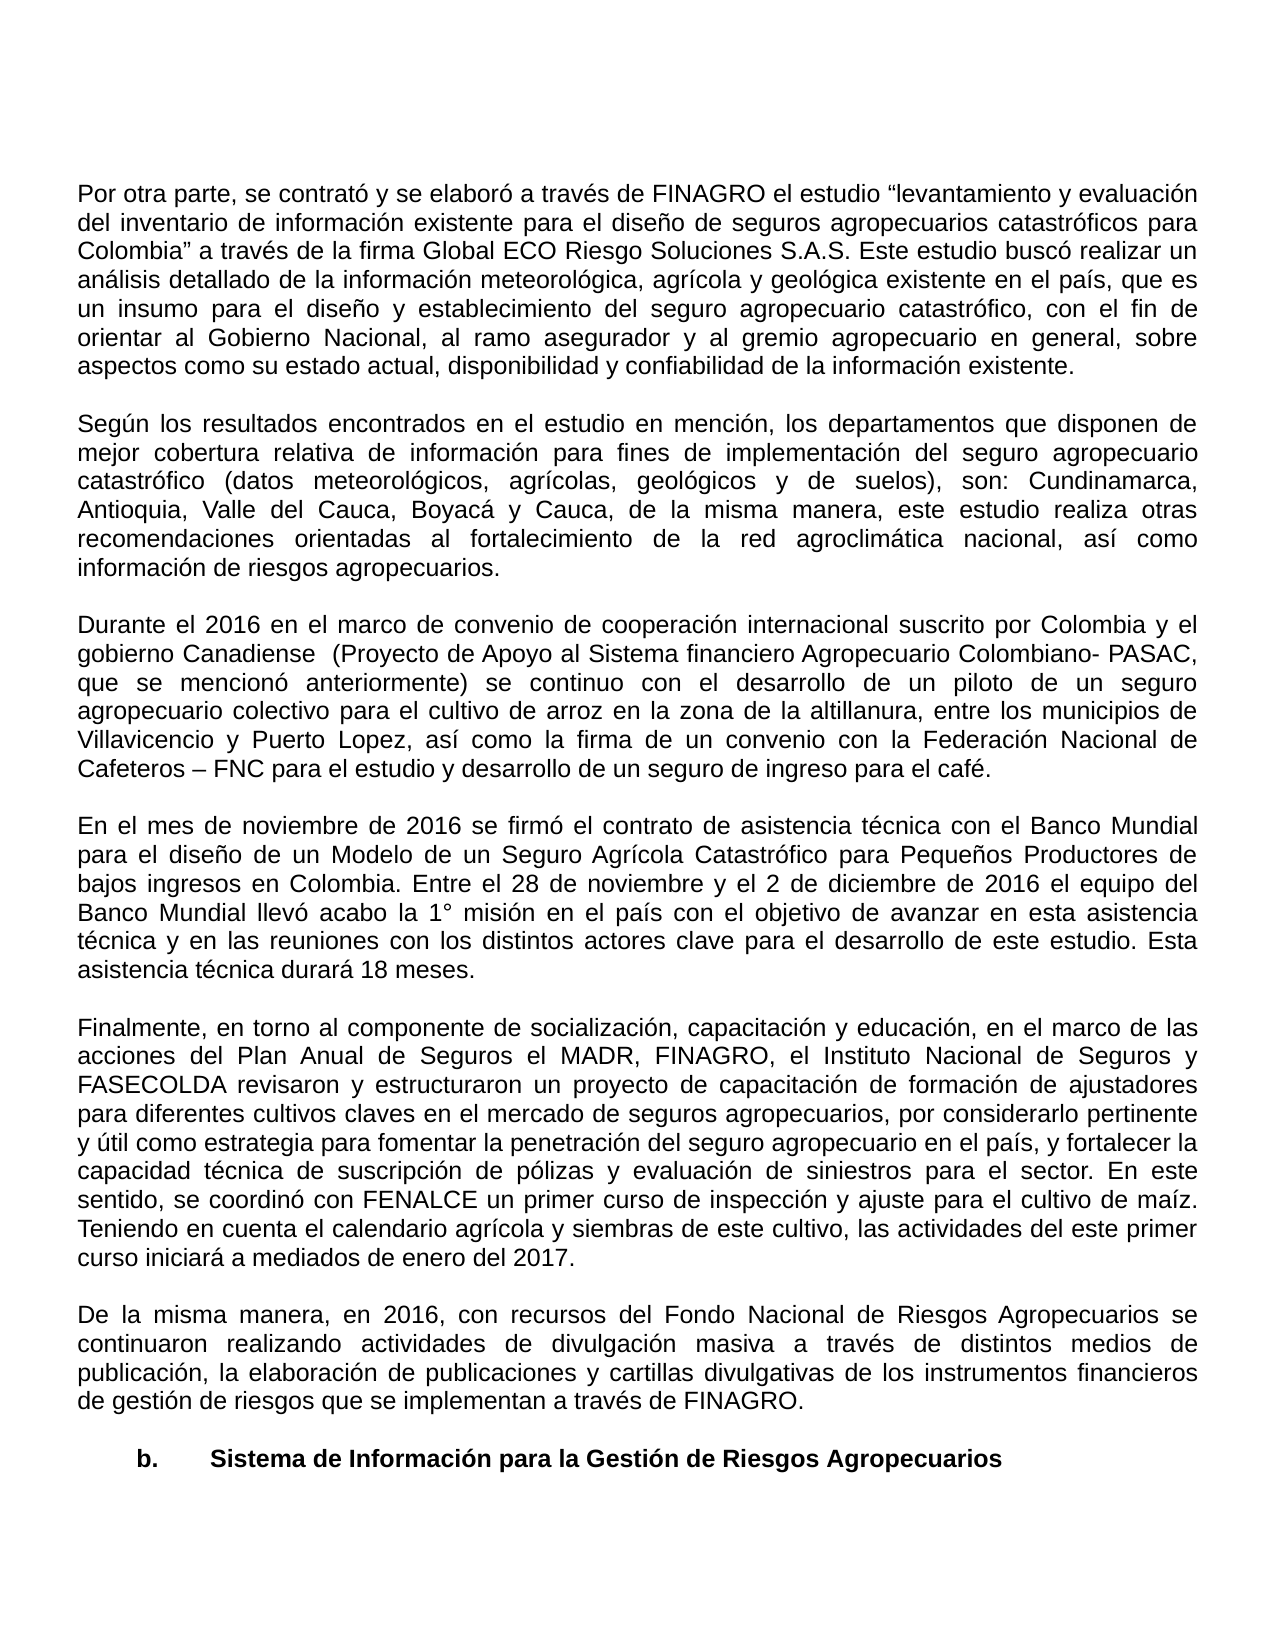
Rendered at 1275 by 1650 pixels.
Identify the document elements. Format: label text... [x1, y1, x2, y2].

list Sistema de Información para la Gestión de Riesgos Agropecuarios [136, 1444, 1200, 1472]
text Según los resultados encontrados en el estudio en mención, los departamentos que disponen de mejor cobertura relativa de información para fines de implementación del seguro agropecuario catastrófico (datos meteorológicos, agrícolas, geológicos y de suelos), son: Cundinamarca, Antioquia, Valle del Cauca, Boyacá y Cauca, de la misma manera, este estudio realiza otras recomendaciones orientadas al fortalecimiento de la red agroclimática nacional, así como información de riesgos agropecuarios. [77, 409, 1200, 581]
text Durante el 2016 en el marco de convenio de cooperación internacional suscrito por Colombia y el gobierno Canadiense (Proyecto de Apoyo al Sistema financiero Agropecuario Colombiano- PASAC, que se mencionó anteriormente) se continuo con el desarrollo de un piloto de un seguro agropecuario colectivo para el cultivo de arroz en la zona de la altillanura, entre los municipios de Villavicencio y Puerto Lopez, así como la firma de un convenio con la Federación Nacional de Cafeteros – FNC para el estudio y desarrollo de un seguro de ingreso para el café. [77, 610, 1200, 782]
text Finalmente, en torno al componente de socialización, capacitación y educación, en el marco de las acciones del Plan Anual de Seguros el MADR, FINAGRO, el Instituto Nacional de Seguros y FASECOLDA revisaron y estructuraron un proyecto de capacitación de formación de ajustadores para diferentes cultivos claves en el mercado de seguros agropecuarios, por considerarlo pertinente y útil como estrategia para fomentar la penetración del seguro agropecuario en el país, y fortalecer la capacidad técnica de suscripción de pólizas y evaluación de siniestros para el sector. En este sentido, se coordinó con FENALCE un primer curso de inspección y ajuste para el cultivo de maíz. Teniendo en cuenta el calendario agrícola y siembras de este cultivo, las actividades del este primer curso iniciará a mediados de enero del 2017. [77, 1012, 1200, 1271]
text De la misma manera, en 2016, con recursos del Fondo Nacional de Riesgos Agropecuarios se continuaron realizando actividades de divulgación masiva a través de distintos medios de publicación, la elaboración de publicaciones y cartillas divulgativas de los instrumentos financieros de gestión de riesgos que se implementan a través de FINAGRO. [77, 1300, 1200, 1415]
text En el mes de noviembre de 2016 se firmó el contrato de asistencia técnica con el Banco Mundial para el diseño de un Modelo de un Seguro Agrícola Catastrófico para Pequeños Productores de bajos ingresos en Colombia. Entre el 28 de noviembre y el 2 de diciembre de 2016 el equipo del Banco Mundial llevó acabo la 1° misión en el país con el objetivo de avanzar en esta asistencia técnica y en las reuniones con los distintos actores clave para el desarrollo de este estudio. Esta asistencia técnica durará 18 meses. [77, 811, 1200, 984]
text Por otra parte, se contrató y se elaboró a través de FINAGRO el estudio “levantamiento y evaluación del inventario de información existente para el diseño de seguros agropecuarios catastróficos para Colombia” a través de la firma Global ECO Riesgo Soluciones S.A.S. Este estudio buscó realizar un análisis detallado de la información meteorológica, agrícola y geológica existente en el país, que es un insumo para el diseño y establecimiento del seguro agropecuario catastrófico, con el fin de orientar al Gobierno Nacional, al ramo asegurador y al gremio agropecuario en general, sobre aspectos como su estado actual, disponibilidad y confiabilidad de la información existente. [77, 179, 1200, 380]
